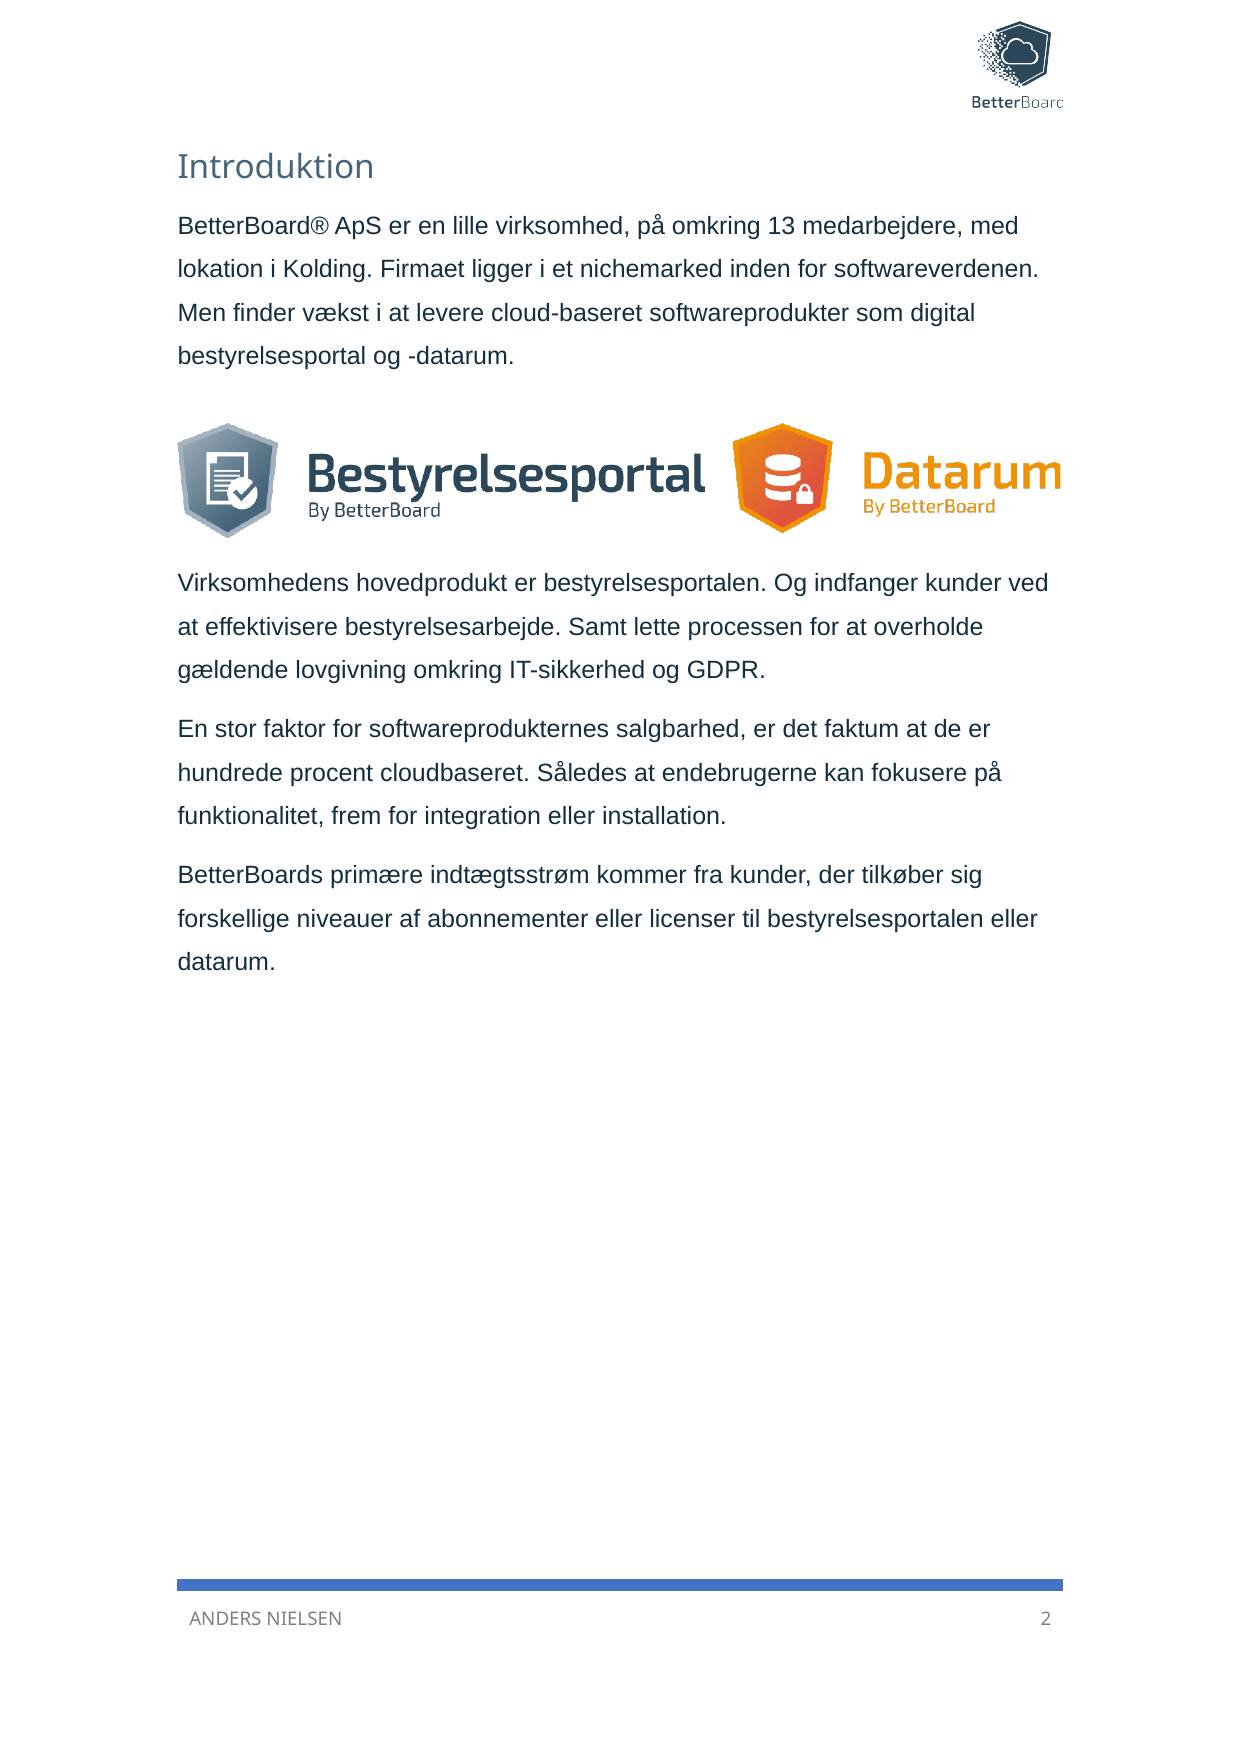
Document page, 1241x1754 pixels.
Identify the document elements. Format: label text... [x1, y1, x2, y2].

subtitle Introduktion [177, 143, 1063, 188]
text Virksomhedens hovedprodukt er bestyrelsesportalen. Og indfanger kunder ved at effektivisere bestyrelsesarbejde. Samt lette processen for at overholde gældende lovgivning omkring IT-sikkerhed og GDPR. [177, 568, 1063, 683]
text BetterBoard® ApS er en lille virksomhed, på omkring 13 medarbejdere, med lokation i Kolding. Firmaet ligger i et nichemarked inden for softwareverdenen. Men finder vækst i at levere cloud-baseret softwareprodukter som digital bestyrelsesportal og -datarum. [177, 211, 1063, 369]
text BetterBoards primære indtægtsstrøm kommer fra kunder, der tilkøber sig forskellige niveauer af abonnementer eller licenser til bestyrelsesportalen eller datarum. [177, 861, 1063, 976]
text En stor faktor for softwareprodukternes salgbarhed, er det faktum at de er hundrede procent cloudbaseret. Således at endebrugerne kan fokusere på funktionalitet, frem for integration eller installation. [177, 714, 1063, 829]
